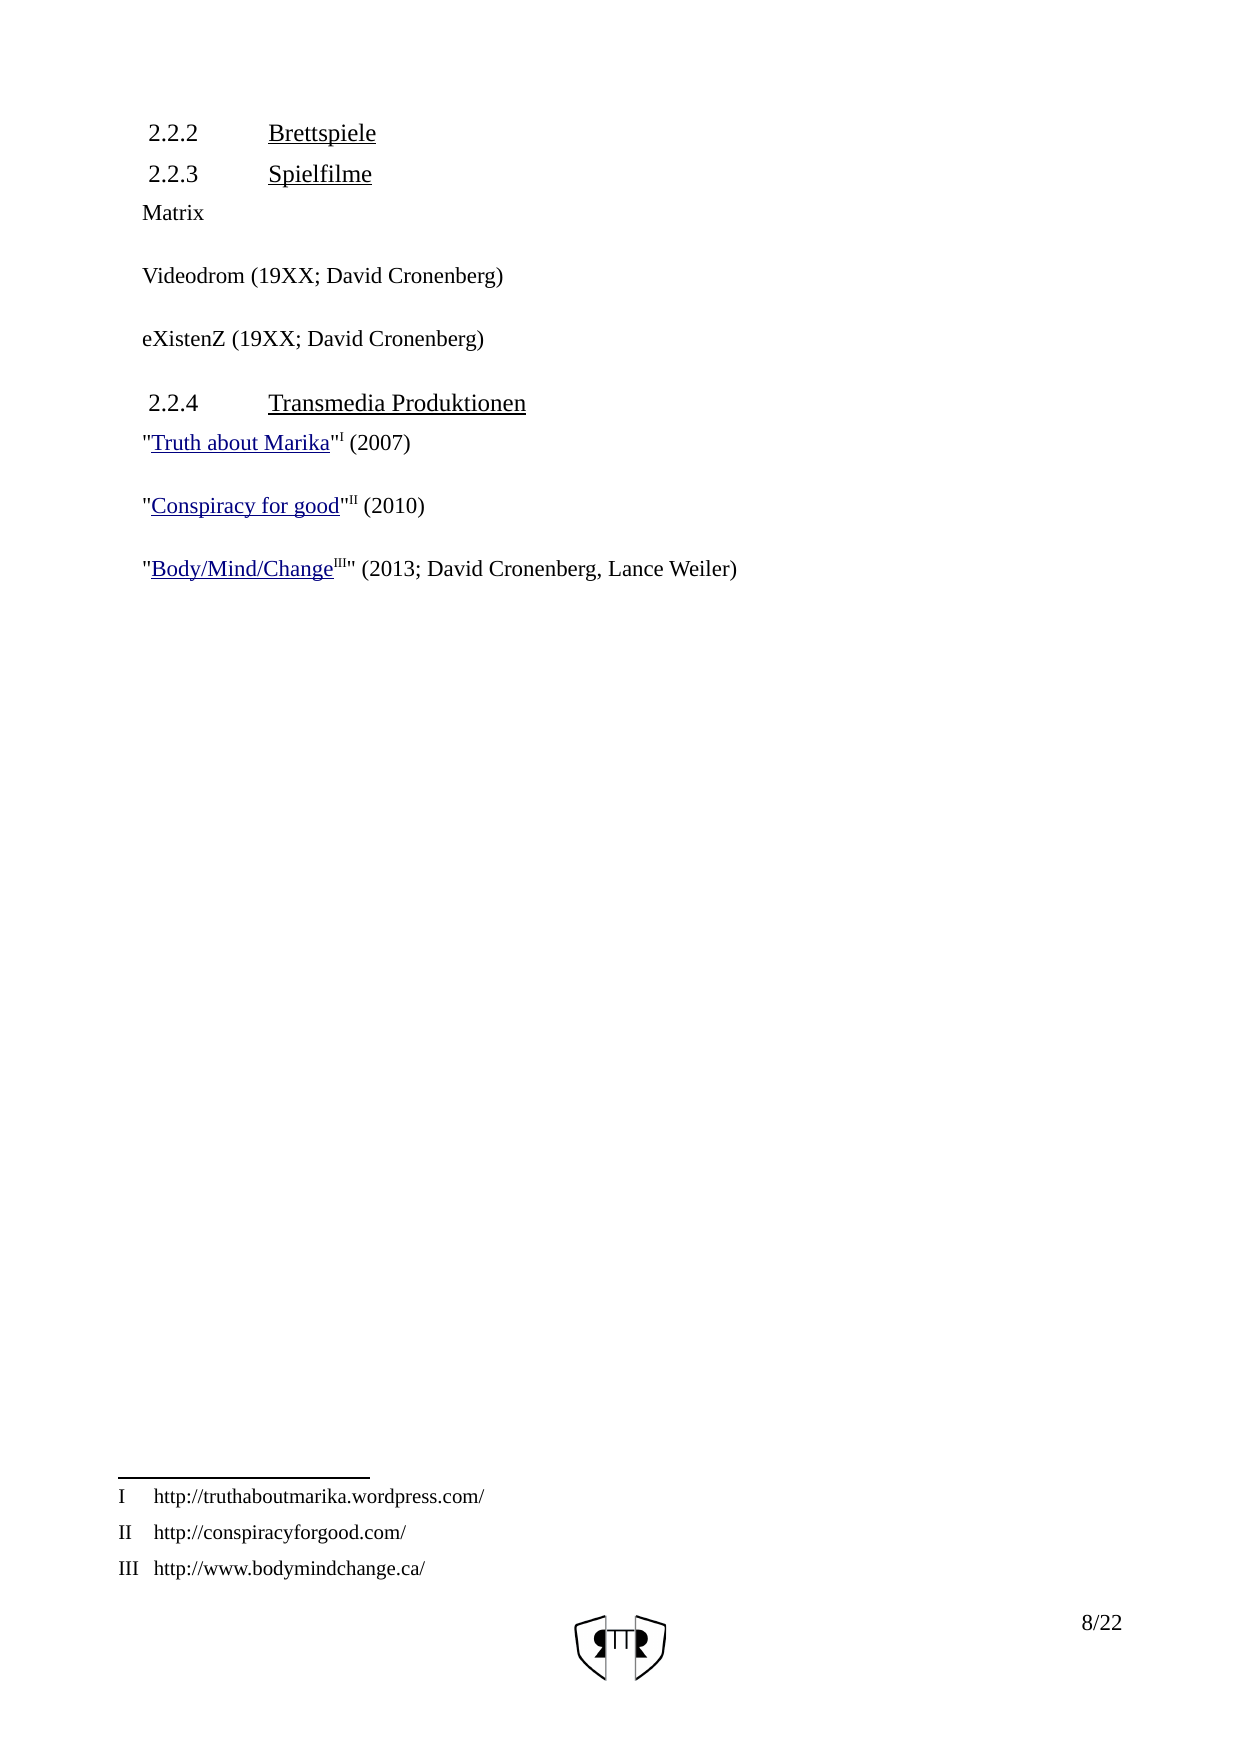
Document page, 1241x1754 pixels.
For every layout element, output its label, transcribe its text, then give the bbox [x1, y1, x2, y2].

text eXistenZ (19XX; David Cronenberg) [142, 325, 1122, 352]
text "Truth about Marika" (2007) [142, 429, 1122, 455]
text Matrix [142, 199, 1122, 226]
subtitle Transmedia Produktionen [142, 388, 1122, 417]
subtitle Spielfilme [142, 159, 1122, 187]
picture [574, 1615, 667, 1681]
text http://www.bodymindchange.ca/ [118, 1556, 1122, 1580]
text http://conspiracyforgood.com/ [118, 1520, 1122, 1544]
text "Body/Mind/Change" (2013; David Cronenberg, Lance Weiler) [142, 555, 1122, 582]
text "Conspiracy for good" (2010) [142, 492, 1122, 518]
subtitle Brettspiele [142, 118, 1122, 147]
text Videodrom (19XX; David Cronenberg) [142, 262, 1122, 289]
text http://truthaboutmarika.wordpress.com/ [118, 1484, 1122, 1508]
